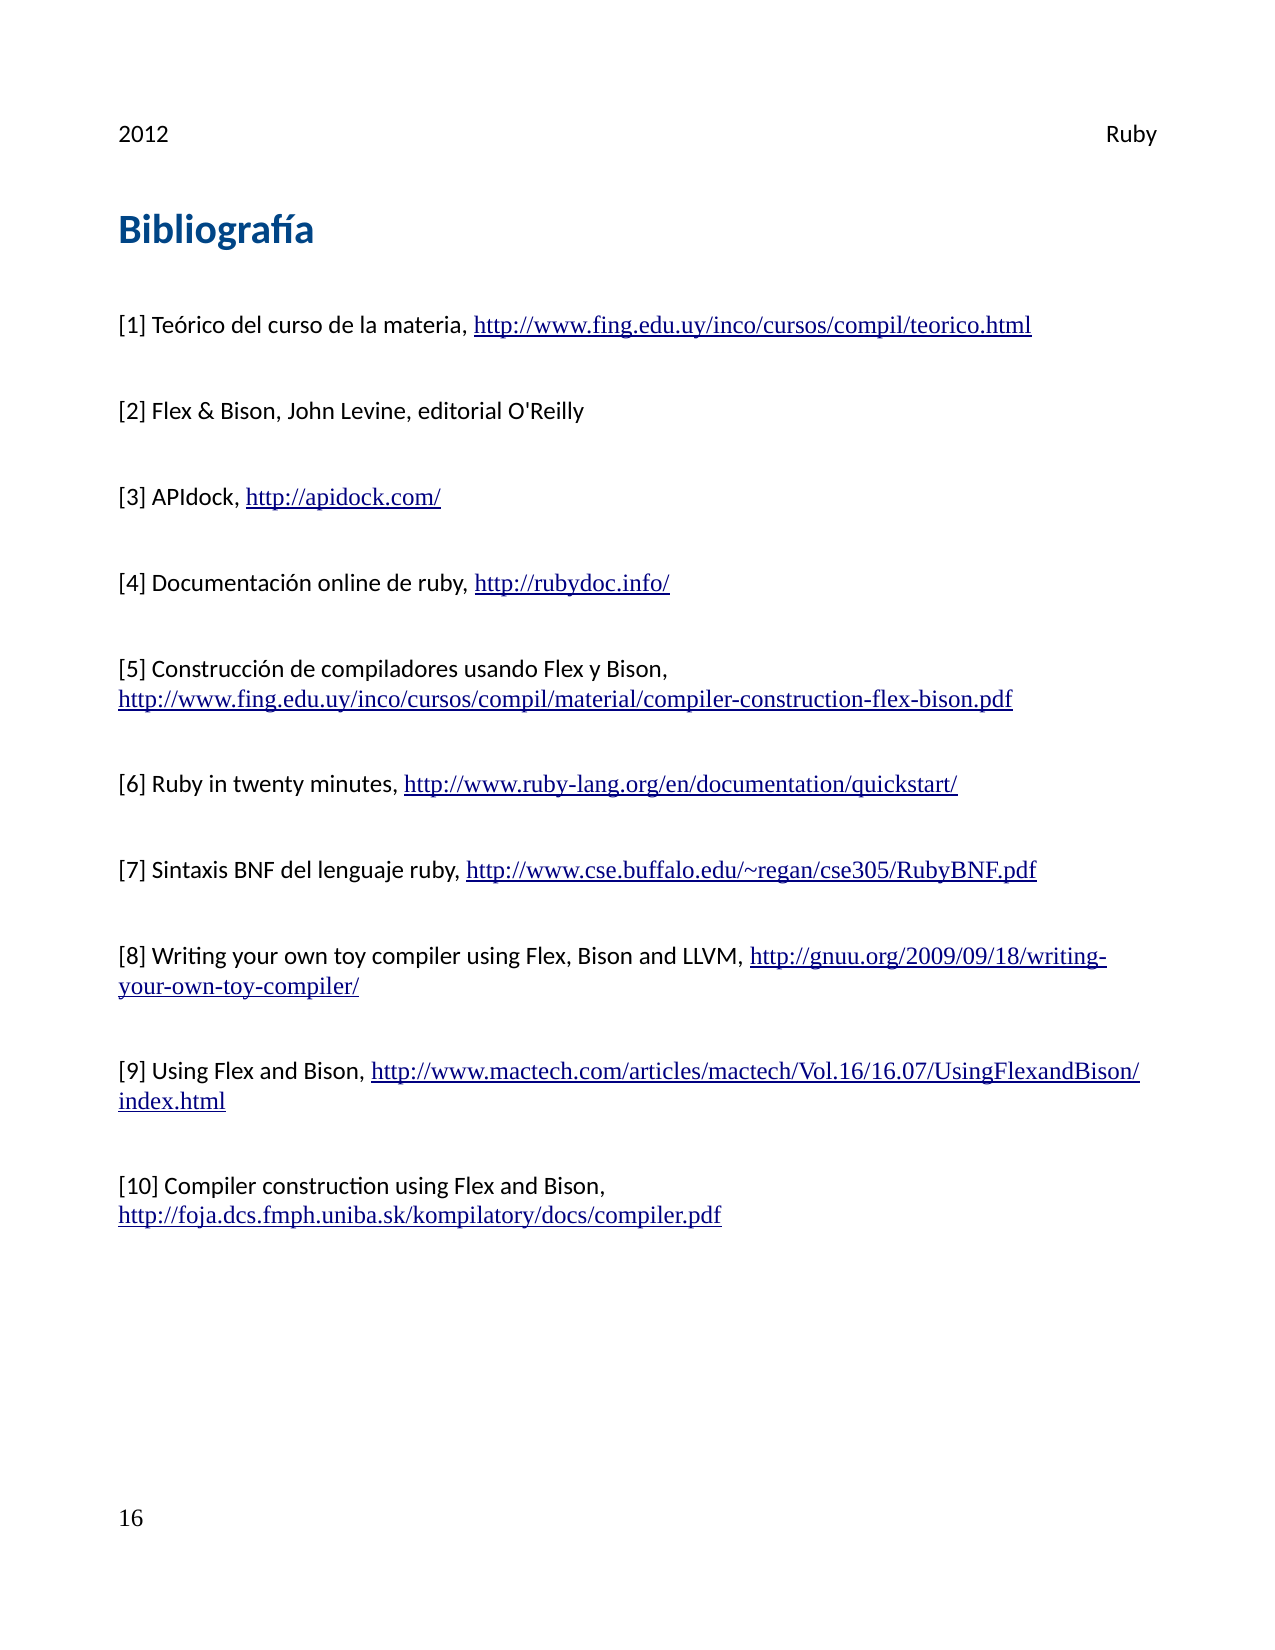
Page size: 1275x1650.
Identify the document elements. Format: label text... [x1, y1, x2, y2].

text [6] Ruby in twenty minutes, http://www.ruby-lang.org/en/documentation/quickstart/ [118, 768, 1157, 799]
text [2] Flex & Bison, John Levine, editorial O'Reilly [118, 396, 1157, 426]
text [3] APIdock, http://apidock.com/ [118, 482, 1157, 512]
text [8] Writing your own toy compiler using Flex, Bison and LLVM, http://gnuu.org/2009/09/18/writing-your-own-toy-compiler/ [118, 941, 1157, 1000]
subtitle Bibliografía [118, 203, 1157, 254]
text [9] Using Flex and Bison, http://www.mactech.com/articles/mactech/Vol.16/16.07/UsingFlexandBison/index.html [118, 1055, 1157, 1114]
text [1] Teórico del curso de la materia, http://www.fing.edu.uy/inco/cursos/compil/teorico.html [118, 309, 1157, 340]
text [7] Sintaxis BNF del lenguaje ruby, http://www.cse.buffalo.edu/~regan/cse305/RubyBNF.pdf [118, 854, 1157, 885]
text [5] Construcción de compiladores usando Flex y Bison, http://www.fing.edu.uy/inco/cursos/compil/material/compiler-construction-flex-bison.pdf [118, 654, 1157, 713]
text [4] Documentación online de ruby, http://rubydoc.info/ [118, 568, 1157, 598]
text [10] Compiler construction using Flex and Bison, http://foja.dcs.fmph.uniba.sk/kompilatory/docs/compiler.pdf [118, 1170, 1157, 1229]
